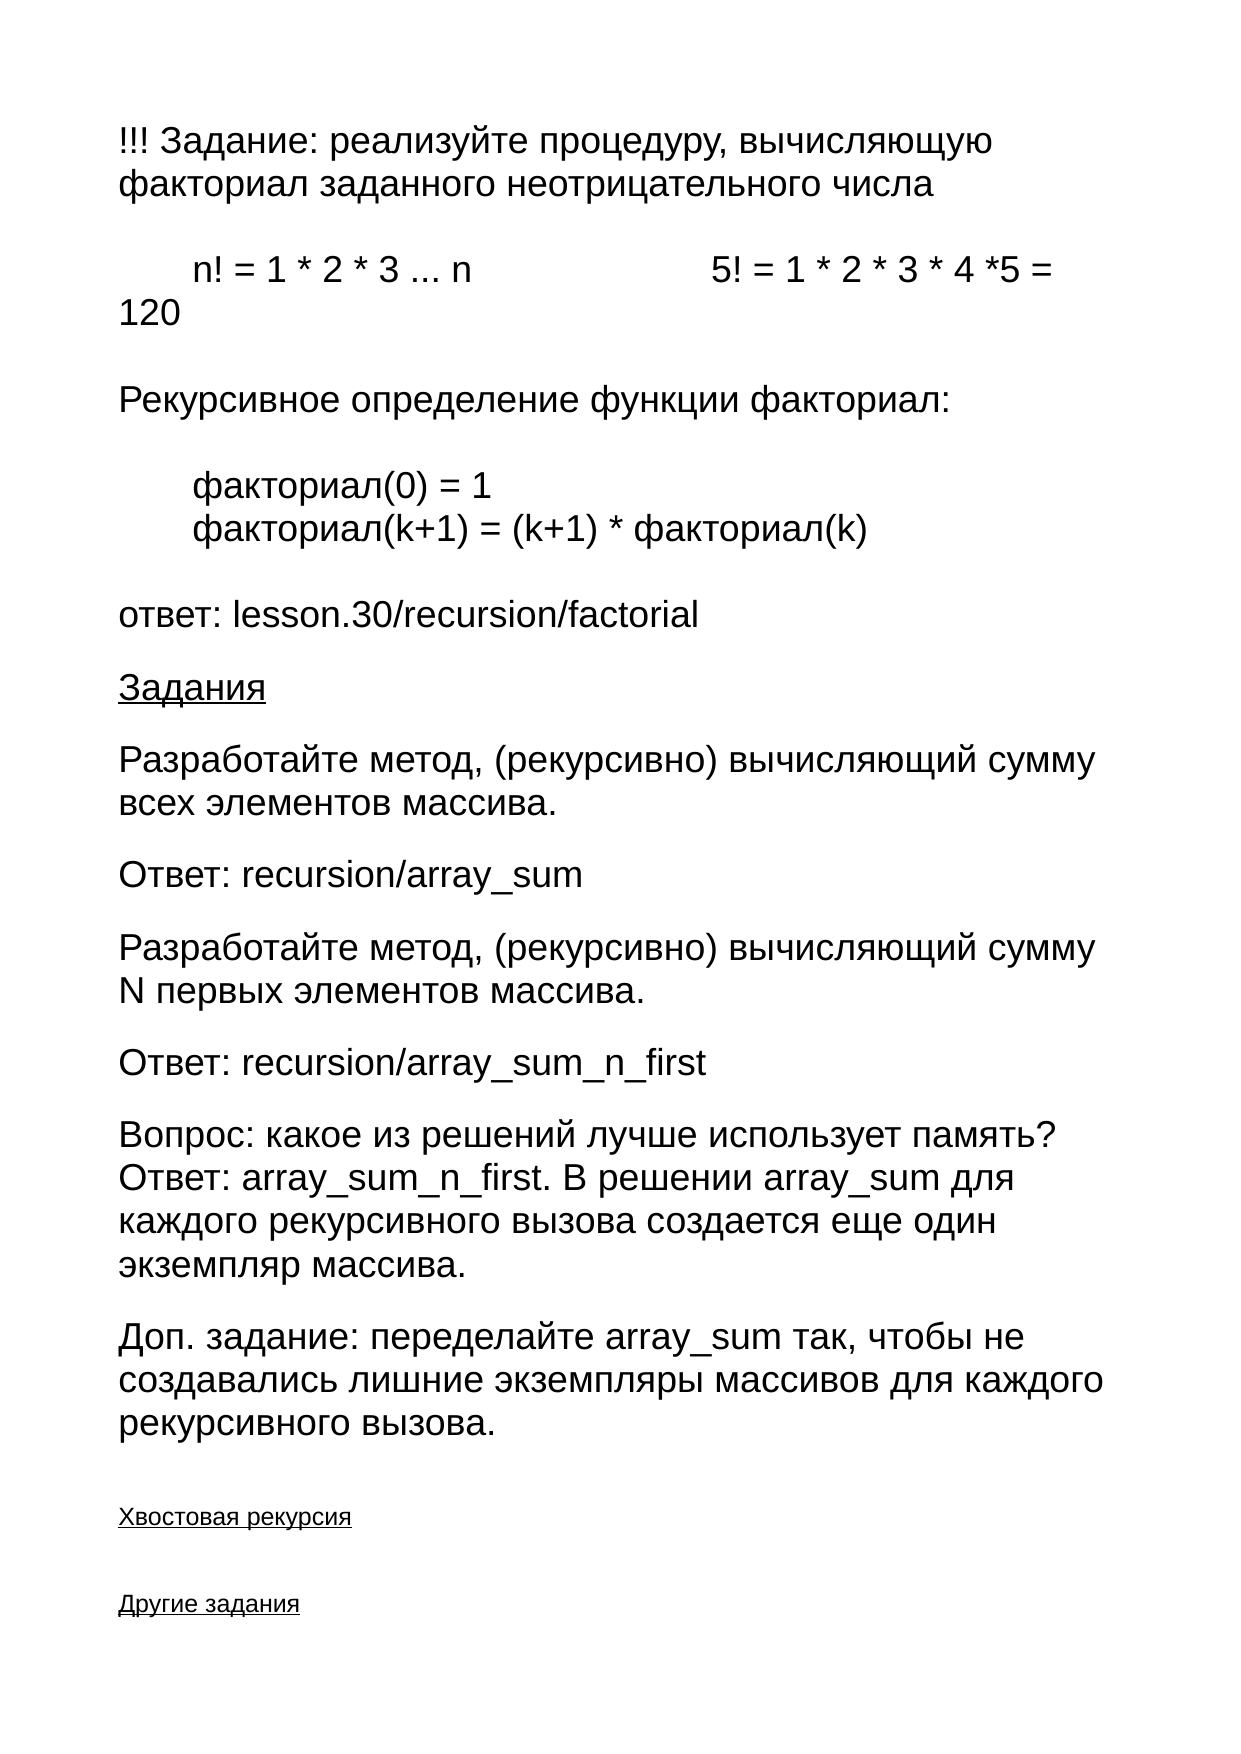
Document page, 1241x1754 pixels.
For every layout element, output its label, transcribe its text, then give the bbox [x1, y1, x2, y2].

text Ответ: array_sum_n_first. В решении array_sum для каждого рекурсивного вызова создается еще один экземпляр массива. [118, 1156, 1122, 1285]
text Ответ: recursion/array_sum [118, 852, 1122, 896]
text Ответ: recursion/array_sum_n_first [118, 1040, 1122, 1083]
text Хвостовая рекурсия [118, 1502, 1122, 1531]
text Вопрос: какое из решений лучше использует память? [118, 1112, 1122, 1156]
list Разработайте метод, (рекурсивно) вычисляющий сумму всех элементов массива. [118, 737, 1122, 823]
text факториал(0) = 1 [118, 463, 1122, 506]
text !!! Задание: реализуйте процедуру, вычисляющую факториал заданного неотрицательного числа [118, 118, 1122, 204]
text Доп. задание: переделайте array_sum так, чтобы не создавались лишние экземпляры массивов для каждого рекурсивного вызова. [118, 1314, 1122, 1443]
text Разработайте метод, (рекурсивно) вычисляющий сумму N первых элементов массива. [118, 925, 1122, 1011]
text Рекурсивное определение функции факториал: [118, 377, 1122, 420]
text факториал(k+1) = (k+1) * факториал(k) [118, 506, 1122, 549]
text n! = 1 * 2 * 3 ... n 5! = 1 * 2 * 3 * 4 *5 = 120 [118, 247, 1122, 334]
text Задания [118, 665, 1122, 708]
text ответ: lesson.30/recursion/factorial [118, 592, 1122, 636]
text Другие задания [118, 1589, 1122, 1618]
